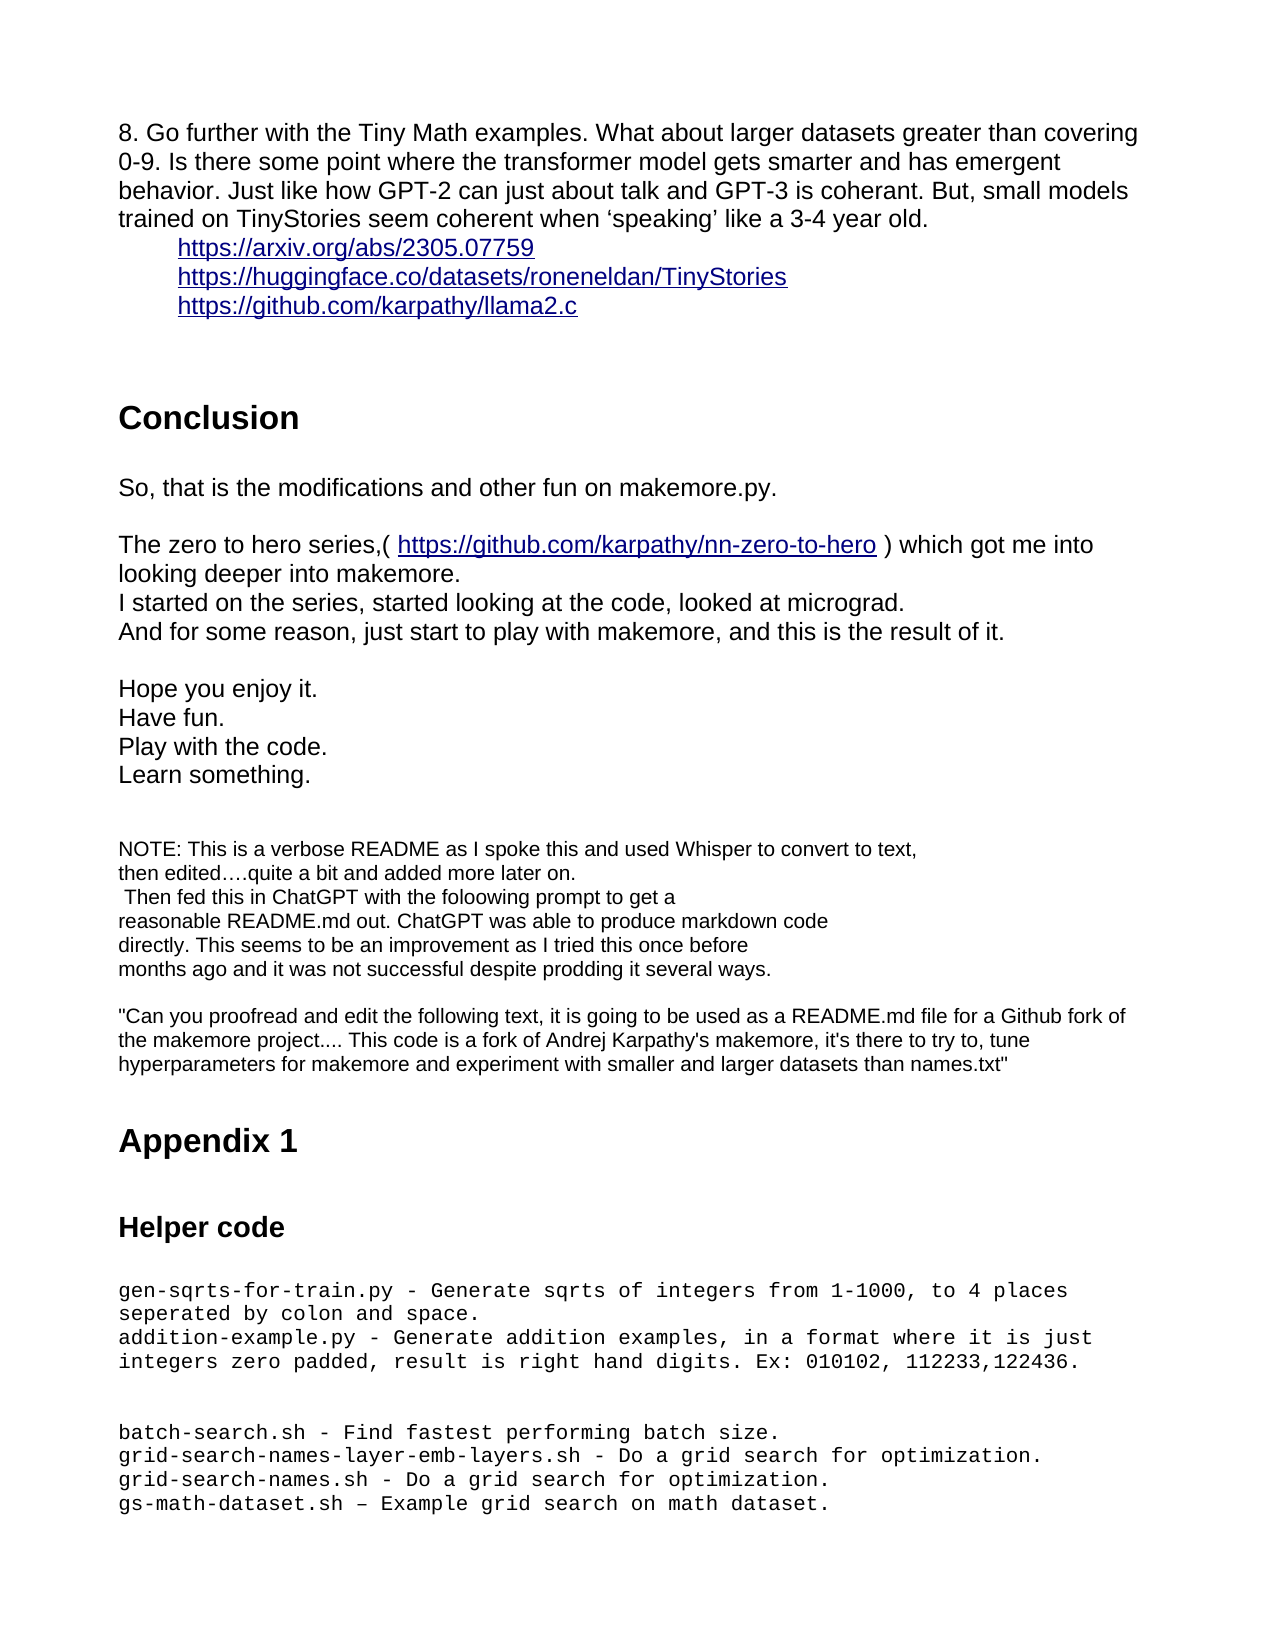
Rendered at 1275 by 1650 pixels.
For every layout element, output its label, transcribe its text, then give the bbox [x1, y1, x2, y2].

text The zero to hero series,( https://github.com/karpathy/nn-zero-to-hero ) which got me into looking deeper into makemore. [118, 531, 1157, 588]
text I started on the series, started looking at the code, looked at micrograd. [118, 588, 1157, 617]
text addition-example.py - Generate addition examples, in a format where it is just integers zero padded, result is right hand digits. Ex: 010102, 112233,122436. [118, 1327, 1157, 1374]
text reasonable README.md out. ChatGPT was able to produce markdown code [118, 908, 1157, 932]
text https://arxiv.org/abs/2305.07759 https://huggingface.co/datasets/roneneldan/TinyStories https://github.com/karpathy/llama2.c [177, 233, 1098, 319]
text batch-search.sh - Find fastest performing batch size. [118, 1422, 1157, 1445]
text Hope you enjoy it. [118, 674, 1157, 703]
text Then fed this in ChatGPT with the foloowing prompt to get a [118, 884, 1157, 908]
text "Can you proofread and edit the following text, it is going to be used as a README.md file for a Github fork of the makemore project.... This code is a fork of Andrej Karpathy's makemore, it's there to try to, tune hyperparameters for makemore and experiment with smaller and larger datasets than names.txt" [118, 1004, 1157, 1076]
text months ago and it was not successful despite prodding it several ways. [118, 956, 1157, 980]
text NOTE: This is a verbose README as I spoke this and used Whisper to convert to text, [118, 837, 1157, 861]
subtitle Helper code [118, 1210, 1157, 1244]
text So, that is the modifications and other fun on makemore.py. [118, 473, 1157, 502]
text And for some reason, just start to play with makemore, and this is the result of it. [118, 617, 1157, 646]
subtitle Conclusion [118, 398, 1157, 437]
text Play with the code. [118, 732, 1157, 761]
text then edited….quite a bit and added more later on. [118, 861, 1157, 884]
subtitle Appendix 1 [118, 1121, 1157, 1159]
text 8. Go further with the Tiny Math examples. What about larger datasets greater than covering 0-9. Is there some point where the transformer model gets smarter and has emergent behavior. Just like how GPT-2 can just about talk and GPT-3 is coherant. But, small models trained on TinyStories seem coherent when ‘speaking’ like a 3-4 year old. [118, 118, 1157, 233]
text grid-search-names.sh - Do a grid search for optimization. [118, 1469, 1157, 1493]
text directly. This seems to be an improvement as I tried this once before [118, 932, 1157, 956]
text Have fun. [118, 703, 1157, 732]
text Learn something. [118, 761, 1157, 789]
text grid-search-names-layer-emb-layers.sh - Do a grid search for optimization. [118, 1445, 1157, 1469]
text gen-sqrts-for-train.py - Generate sqrts of integers from 1-1000, to 4 places seperated by colon and space. [118, 1280, 1157, 1327]
text gs-math-dataset.sh – Example grid search on math dataset. [118, 1493, 1157, 1516]
